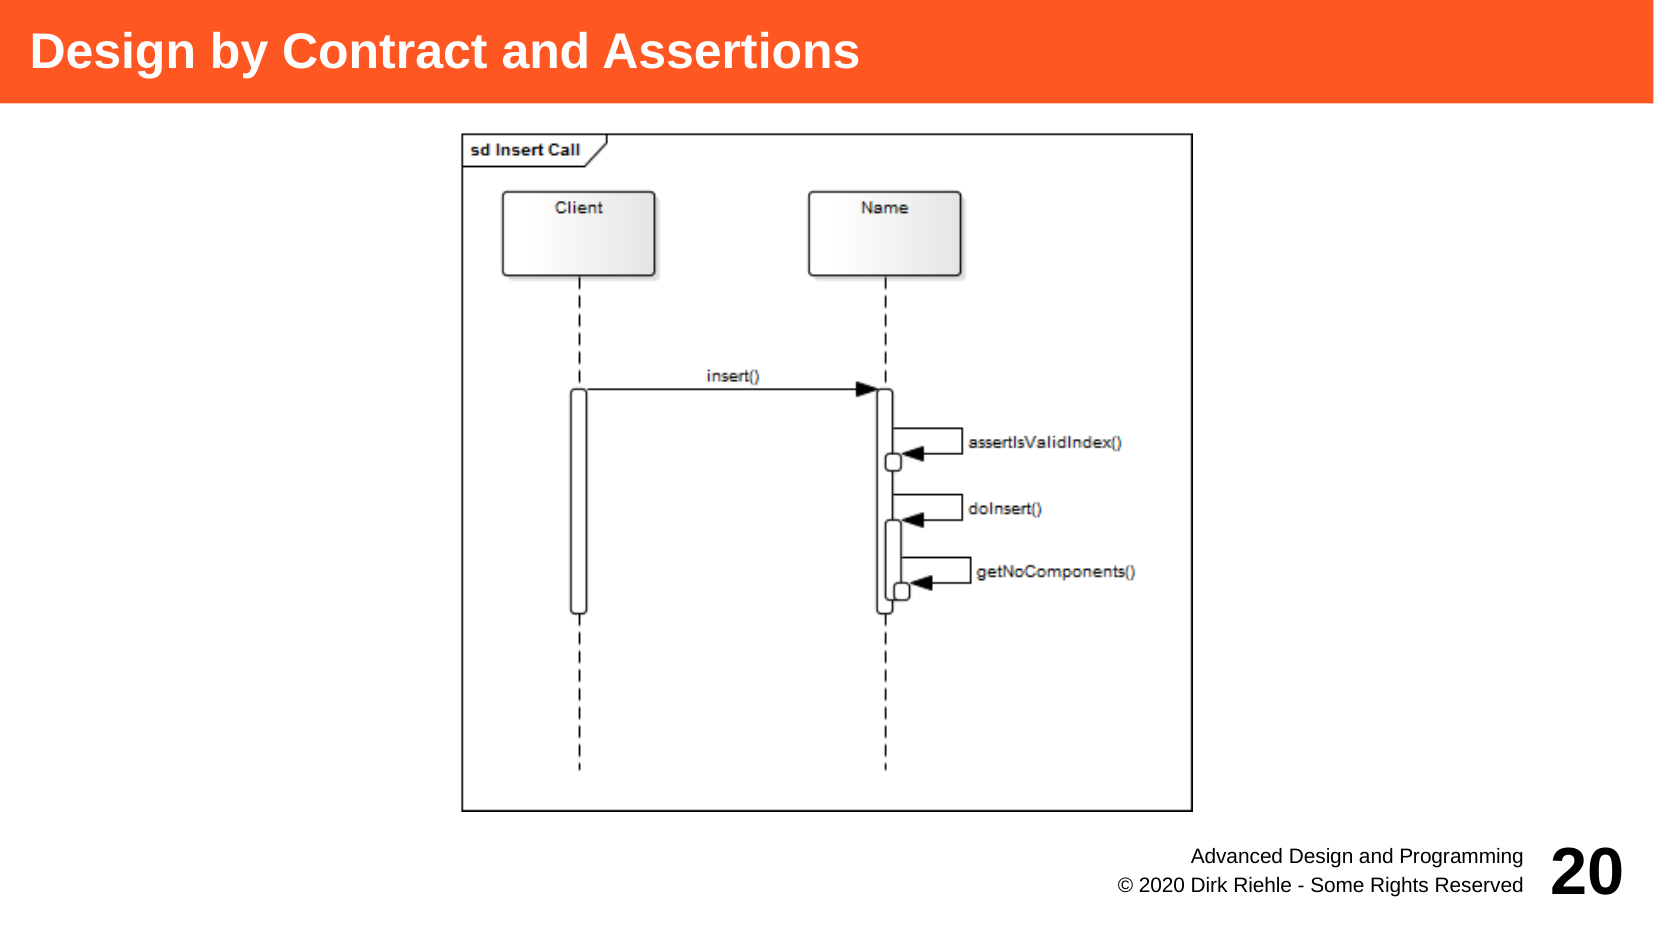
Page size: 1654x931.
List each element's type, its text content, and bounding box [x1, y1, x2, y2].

picture [460, 132, 1193, 813]
title Design by Contract and Assertions [0, 0, 1654, 104]
